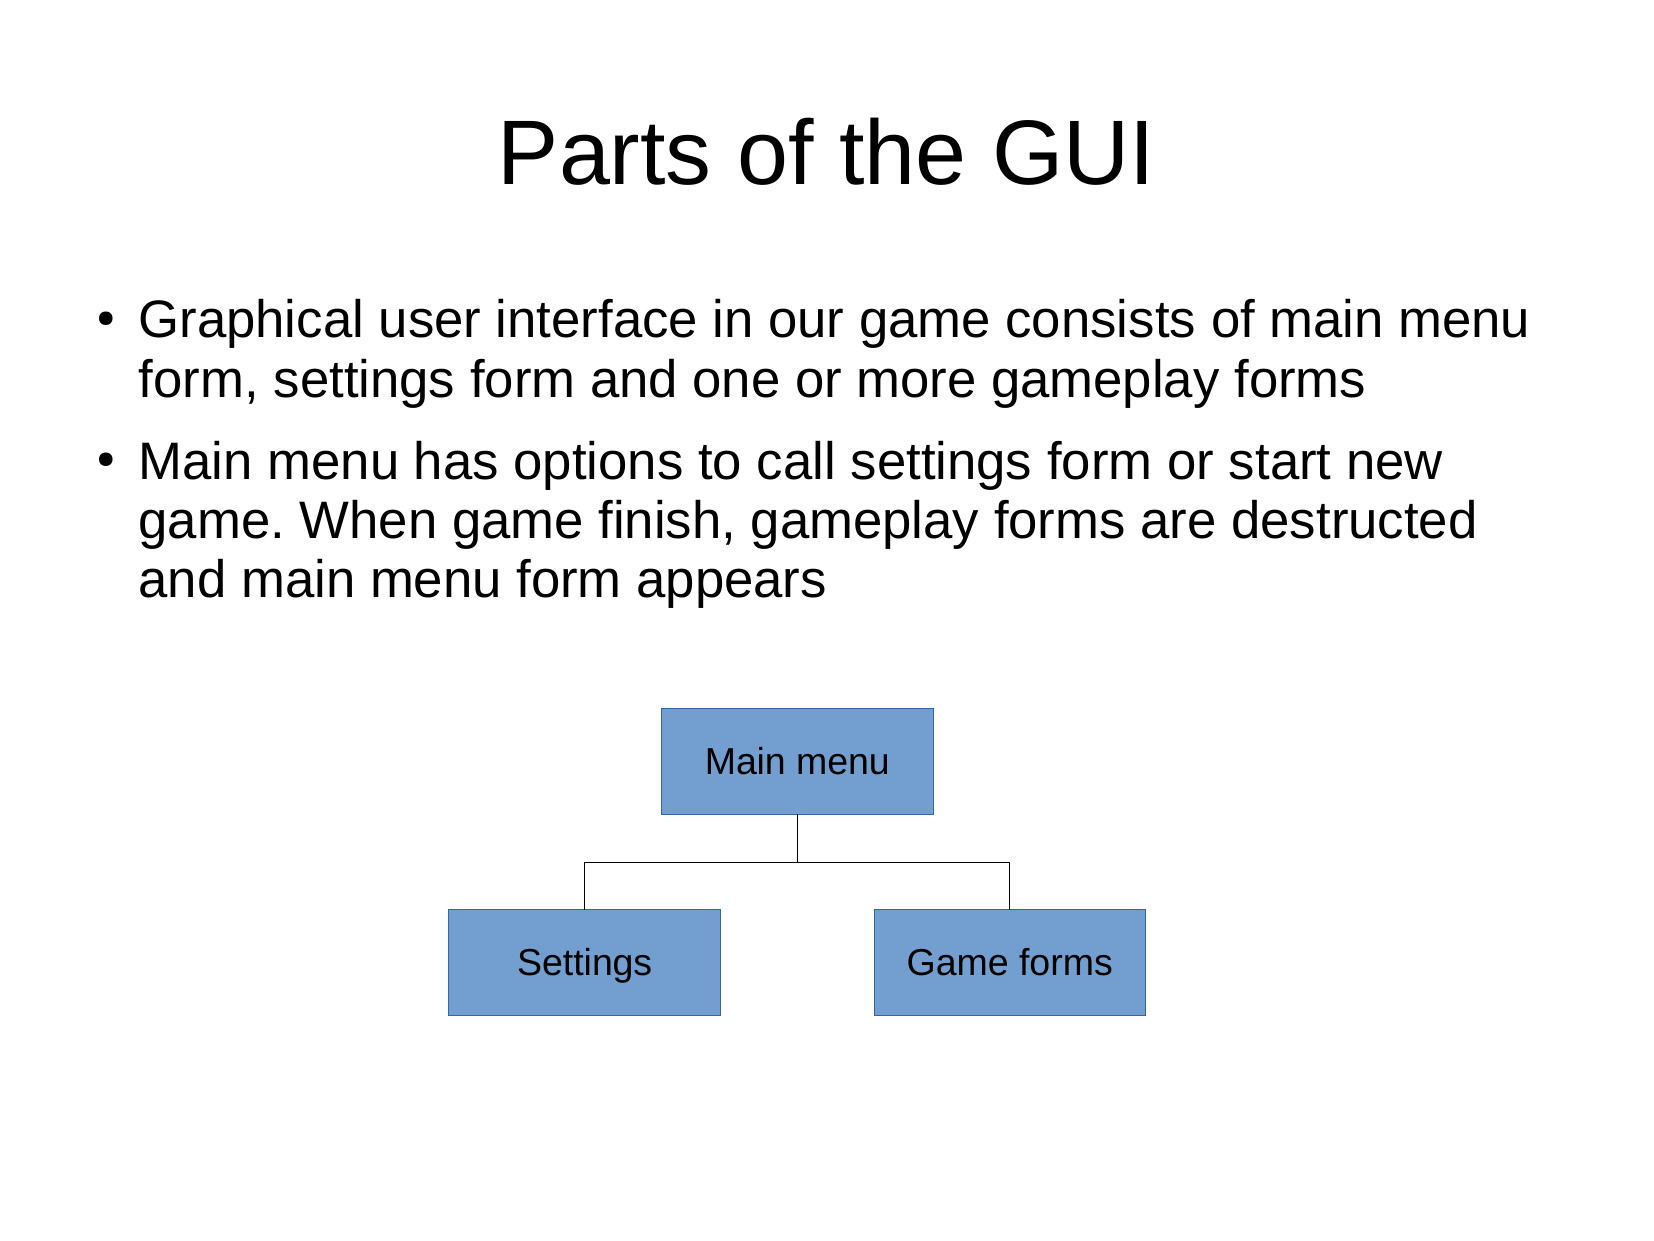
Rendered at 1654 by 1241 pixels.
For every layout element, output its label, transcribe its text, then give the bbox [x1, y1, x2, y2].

text_box Game forms [874, 909, 1146, 1016]
text_box Main menu [661, 708, 934, 815]
title Parts of the GUI [82, 49, 1571, 257]
text_box Settings [448, 909, 721, 1016]
list Graphical user interface in our game consists of main menu form, settings form and one or more gameplay forms Main menu has options to call settings form or start new game. When game finish, gameplay forms are destructed and main menu form appears [82, 290, 1571, 615]
